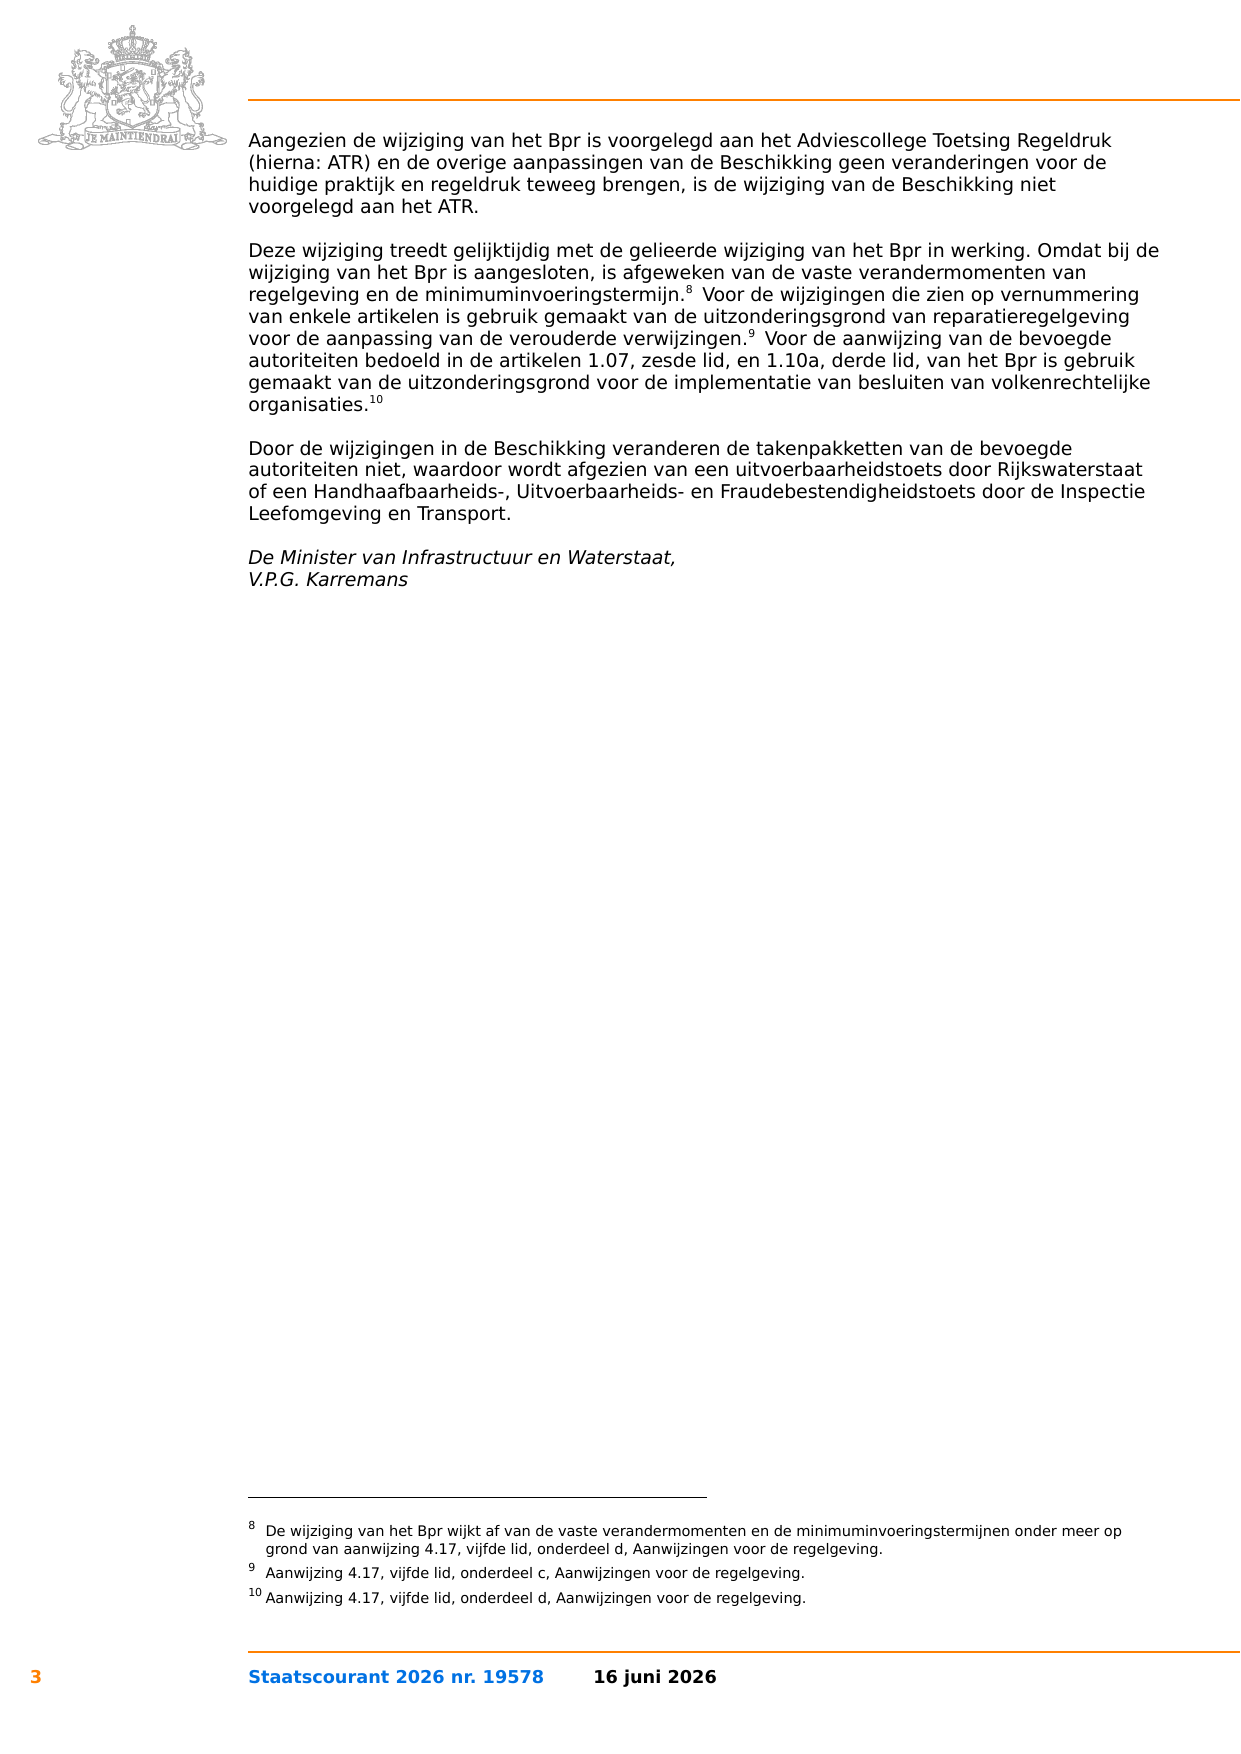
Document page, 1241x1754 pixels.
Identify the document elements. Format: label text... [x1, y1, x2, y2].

picture [38, 25, 227, 150]
text Aanwijzing 4.17, vijfde lid, onderdeel d, Aanwijzingen voor de regelgeving. [248, 1586, 1163, 1608]
text Deze wijziging treedt gelijktijdig met de gelieerde wijziging van het Bpr in werking. Omdat bij de wijziging van het Bpr is aangesloten, is afgeweken van de vaste verandermomenten van regelgeving en de minimuminvoeringstermijn. Voor de wijzigingen die zien op vernummering van enkele artikelen is gebruik gemaakt van de uitzonderingsgrond van reparatieregelgeving voor de aanpassing van de verouderde verwijzingen. Voor de aanwijzing van de bevoegde autoriteiten bedoeld in de artikelen 1.07, zesde lid, en 1.10a, derde lid, van het Bpr is gebruik gemaakt van de uitzonderingsgrond voor de implementatie van besluiten van volkenrechtelijke organisaties. [248, 240, 1163, 416]
text Aangezien de wijziging van het Bpr is voorgelegd aan het Adviescollege Toetsing Regeldruk (hierna: ATR) en de overige aanpassingen van de Beschikking geen veranderingen voor de huidige praktijk en regeldruk teweeg brengen, is de wijziging van de Beschikking niet voorgelegd aan het ATR. [248, 130, 1163, 218]
text Aanwijzing 4.17, vijfde lid, onderdeel c, Aanwijzingen voor de regelgeving. [248, 1561, 1163, 1583]
text Door de wijzigingen in de Beschikking veranderen de takenpakketten van de bevoegde autoriteiten niet, waardoor wordt afgezien van een uitvoerbaarheidstoets door Rijkswaterstaat of een Handhaafbaarheids-, Uitvoerbaarheids- en Fraudebestendigheidstoets door de Inspectie Leefomgeving en Transport. [248, 437, 1163, 525]
text De Minister van Infrastructuur en Waterstaat, V.P.G. Karremans [248, 547, 1163, 591]
text De wijziging van het Bpr wijkt af van de vaste verandermomenten en de minimuminvoeringstermijnen onder meer op grond van aanwijzing 4.17, vijfde lid, onderdeel d, Aanwijzingen voor de regelgeving. [248, 1519, 1163, 1558]
